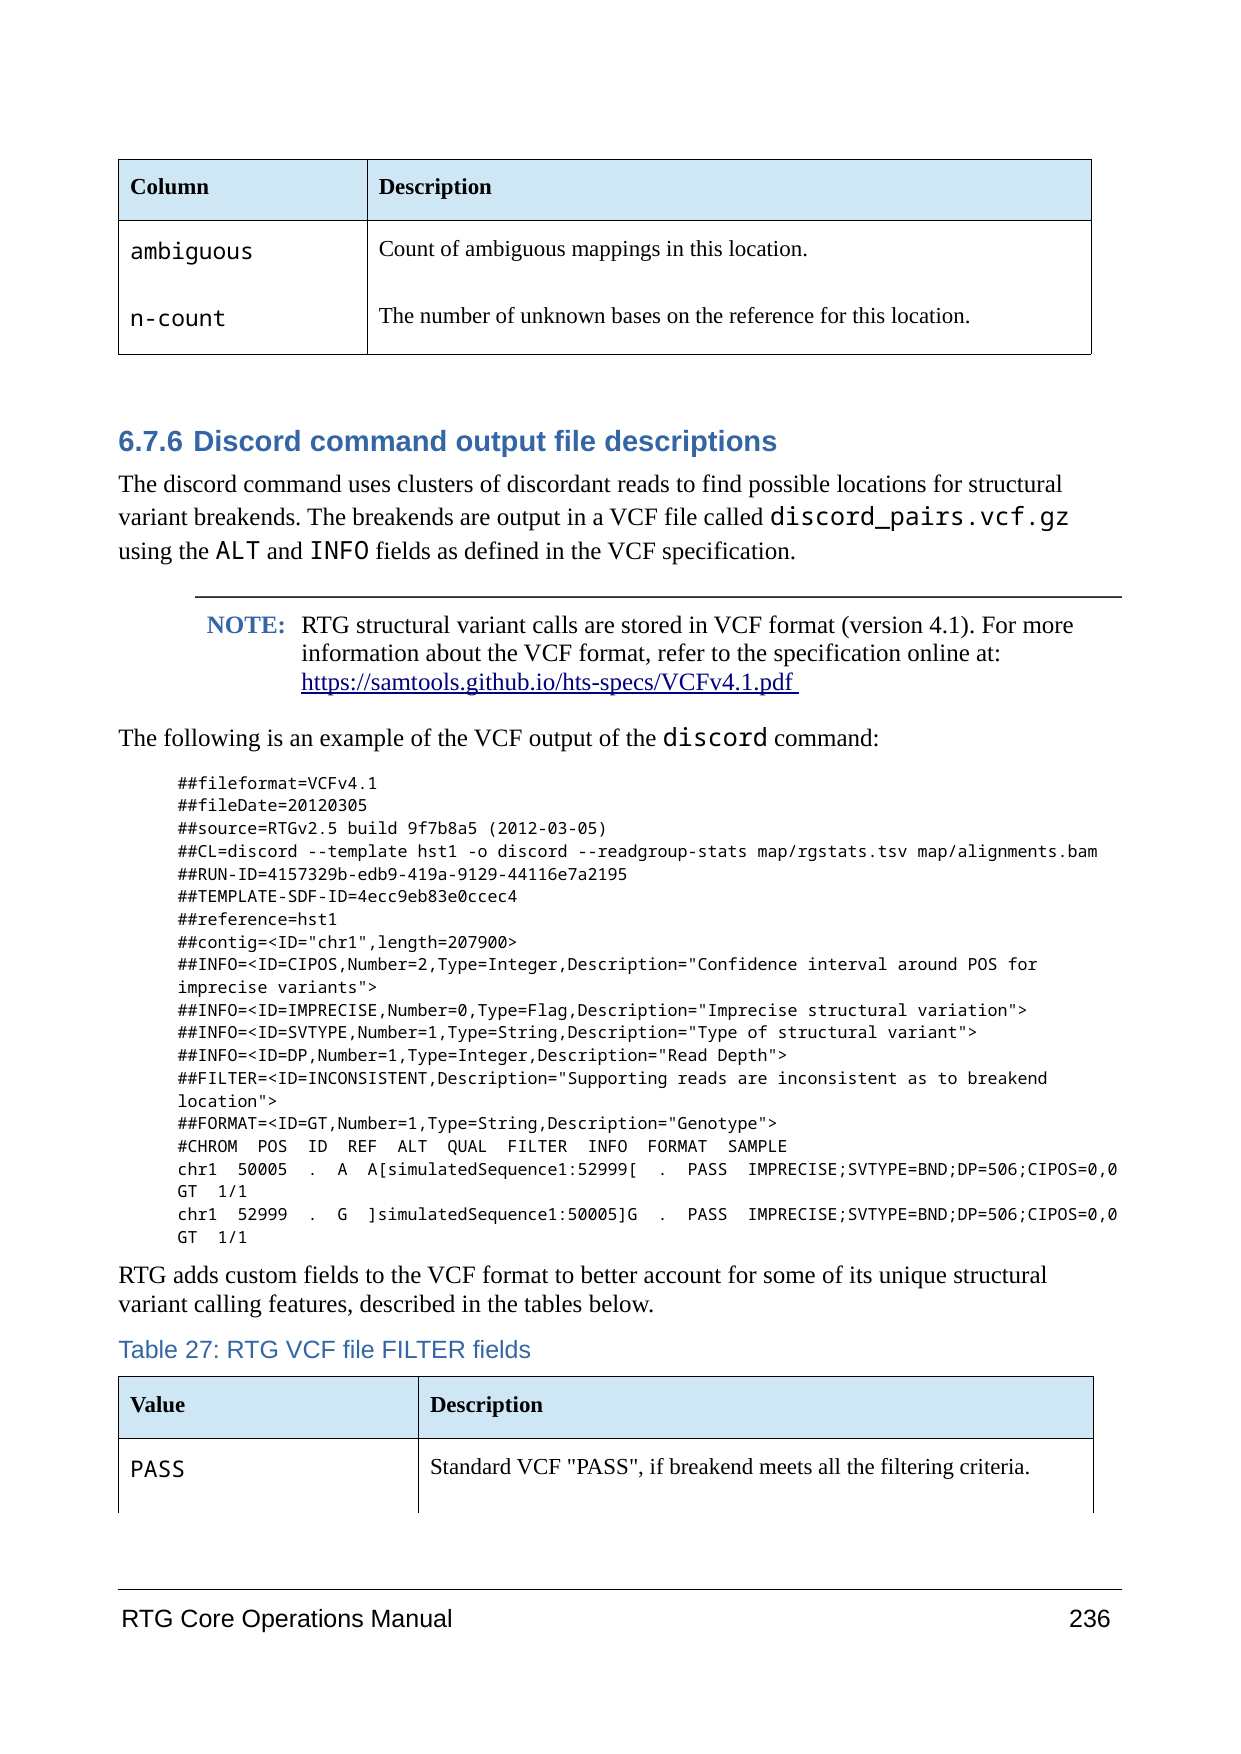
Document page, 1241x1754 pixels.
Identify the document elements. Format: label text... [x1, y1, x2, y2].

text ##CL=discord --template hst1 -o discord --readgroup-stats map/rgstats.tsv map/alignments.bam [177, 839, 1122, 862]
table_cell ambiguous [119, 221, 367, 287]
text ##RUN-ID=4157329b-edb9-419a-9129-44116e7a2195 [177, 862, 1122, 885]
text ##TEMPLATE-SDF-ID=4ecc9eb83e0ccec4 [177, 885, 1122, 908]
text ##INFO=<ID=CIPOS,Number=2,Type=Integer,Description="Confidence interval around POS for imprecise variants"> [177, 953, 1122, 998]
table_header Description [419, 1377, 1093, 1438]
text ##INFO=<ID=DP,Number=1,Type=Integer,Description="Read Depth"> [177, 1044, 1122, 1067]
text ##fileDate=20120305 [177, 794, 1122, 817]
text chr1 50005 . A A[simulatedSequence1:52999[ . PASS IMPRECISE;SVTYPE=BND;DP=506;CIPOS=0,0 GT 1/1 [177, 1157, 1122, 1203]
table_cell Standard VCF "PASS", if breakend meets all the filtering criteria. [419, 1439, 1093, 1513]
text ##INFO=<ID=SVTYPE,Number=1,Type=String,Description="Type of structural variant"> [177, 1021, 1122, 1044]
table_cell PASS [119, 1439, 418, 1513]
table_header Value [119, 1377, 418, 1438]
text #CHROM POS ID REF ALT QUAL FILTER INFO FORMAT SAMPLE [177, 1135, 1122, 1157]
text The discord command uses clusters of discordant reads to find possible locations for structural variant breakends. The breakends are output in a VCF file called discord_pairs.vcf.gz using the ALT and INFO fields as defined in the VCF specification. [118, 469, 1122, 566]
text ##reference=hst1 [177, 908, 1122, 930]
table_header Column [119, 160, 367, 220]
text The following is an example of the VCF output of the discord command: [118, 719, 1122, 754]
table_cell n-count [119, 287, 367, 353]
text ##fileformat=VCFv4.1 [177, 771, 1122, 794]
text ##FORMAT=<ID=GT,Number=1,Type=String,Description="Genotype"> [177, 1112, 1122, 1135]
text ##FILTER=<ID=INCONSISTENT,Description="Supporting reads are inconsistent as to breakend location"> [177, 1067, 1122, 1112]
table_header Description [368, 160, 1091, 220]
text ##contig=<ID="chr1",length=207900> [177, 930, 1122, 953]
table_cell Count of ambiguous mappings in this location. [368, 221, 1091, 287]
text RTG adds custom fields to the VCF format to better account for some of its unique structural variant calling features, described in the tables below. [118, 1260, 1122, 1317]
subtitle Discord command output file descriptions [118, 424, 1122, 457]
text Table 27: RTG VCF file FILTER fields [118, 1335, 1122, 1364]
text ##source=RTGv2.5 build 9f7b8a5 (2012-03-05) [177, 817, 1122, 839]
text chr1 52999 . G ]simulatedSequence1:50005]G . PASS IMPRECISE;SVTYPE=BND;DP=506;CIPOS=0,0 GT 1/1 [177, 1203, 1122, 1248]
text ##INFO=<ID=IMPRECISE,Number=0,Type=Flag,Description="Imprecise structural variation"> [177, 998, 1122, 1021]
text NOTE: RTG structural variant calls are stored in VCF format (version 4.1). For more information about the VCF format, refer to the specification online at: https://samtools.github.io/hts-specs/VCFv4.1.pdf [195, 599, 1122, 708]
table_cell The number of unknown bases on the reference for this location. [368, 287, 1091, 353]
